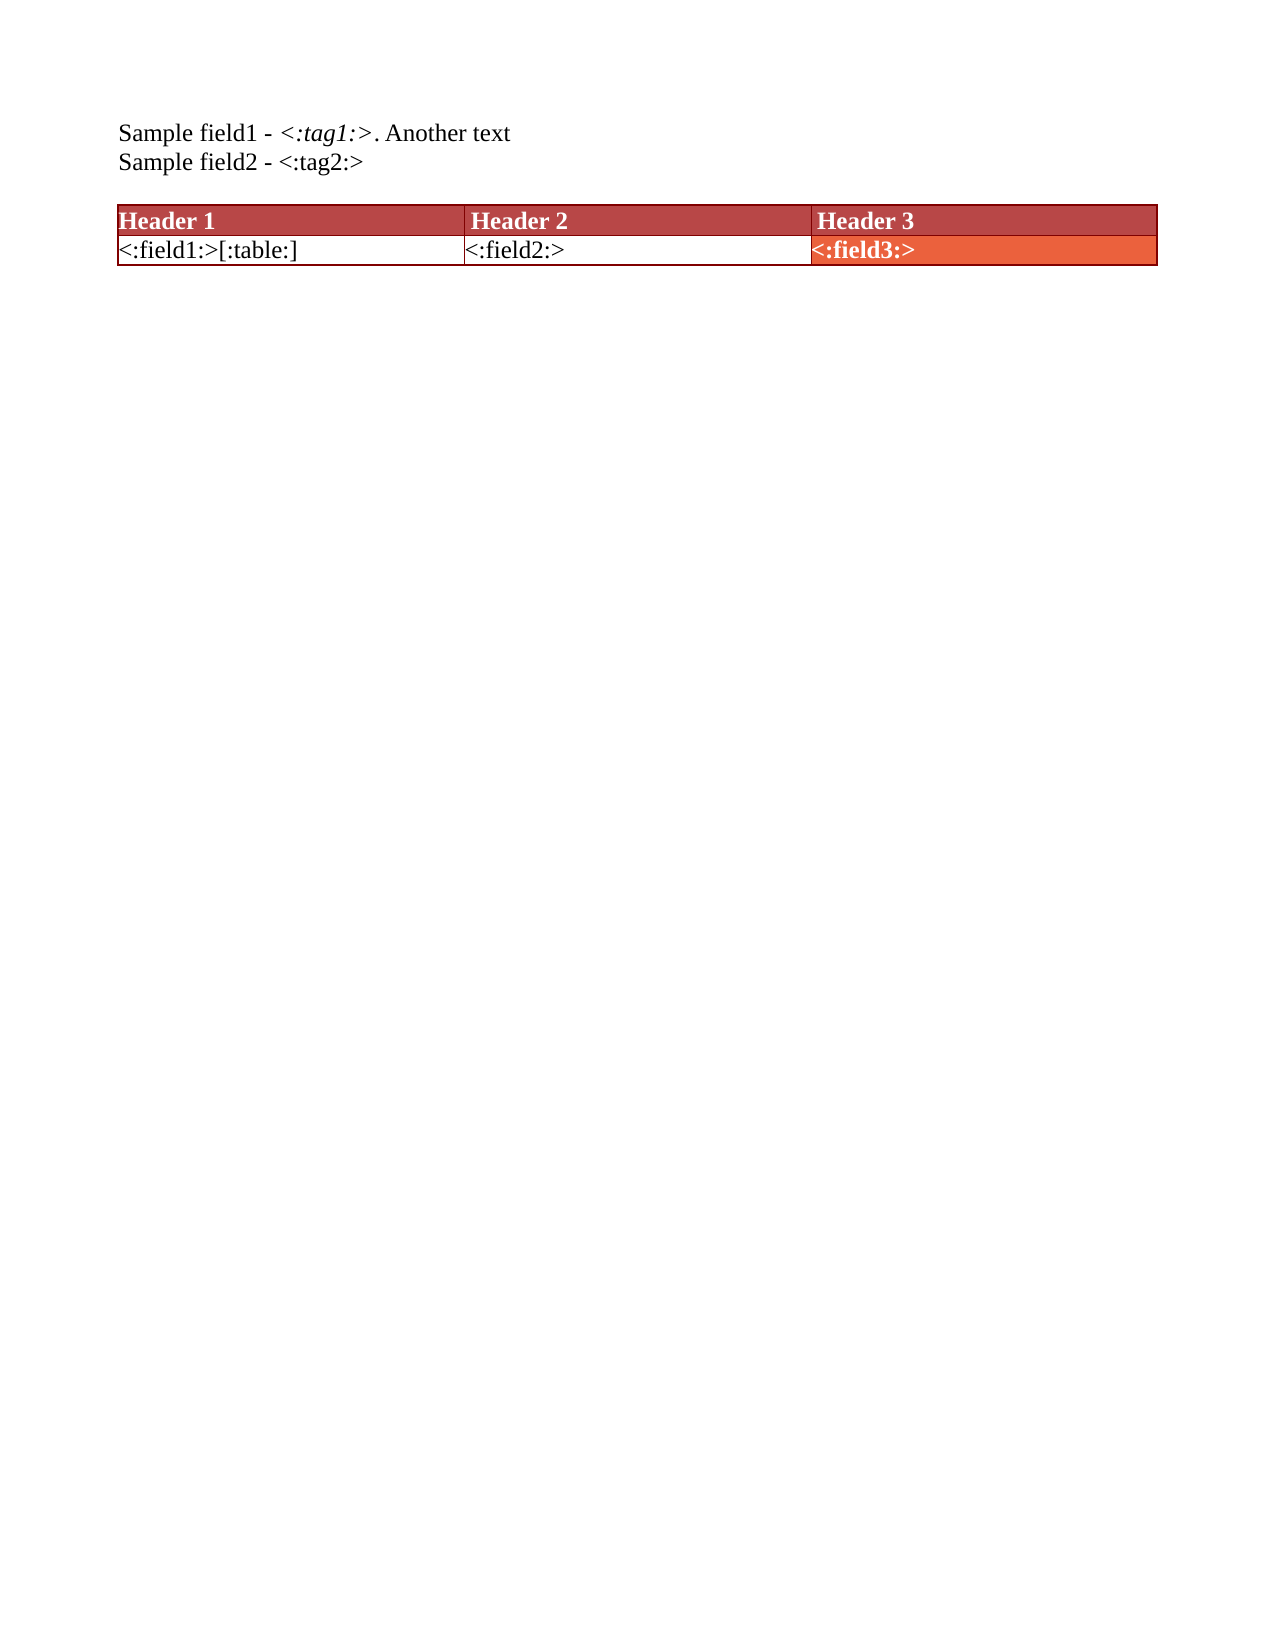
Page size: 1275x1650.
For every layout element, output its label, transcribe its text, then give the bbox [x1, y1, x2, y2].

text Sample field1 - <:tag1:>. Another text [118, 118, 1157, 147]
text Sample field2 - <:tag2:> [118, 147, 1157, 176]
table_header Header 1 [119, 206, 464, 235]
table_cell <:field1:>[:table:] [119, 236, 464, 264]
table_cell <:field2:> [465, 236, 811, 264]
table_header Header 2 [465, 206, 811, 235]
table_cell <:field3:> [812, 236, 1156, 264]
table_header Header 3 [812, 206, 1156, 235]
